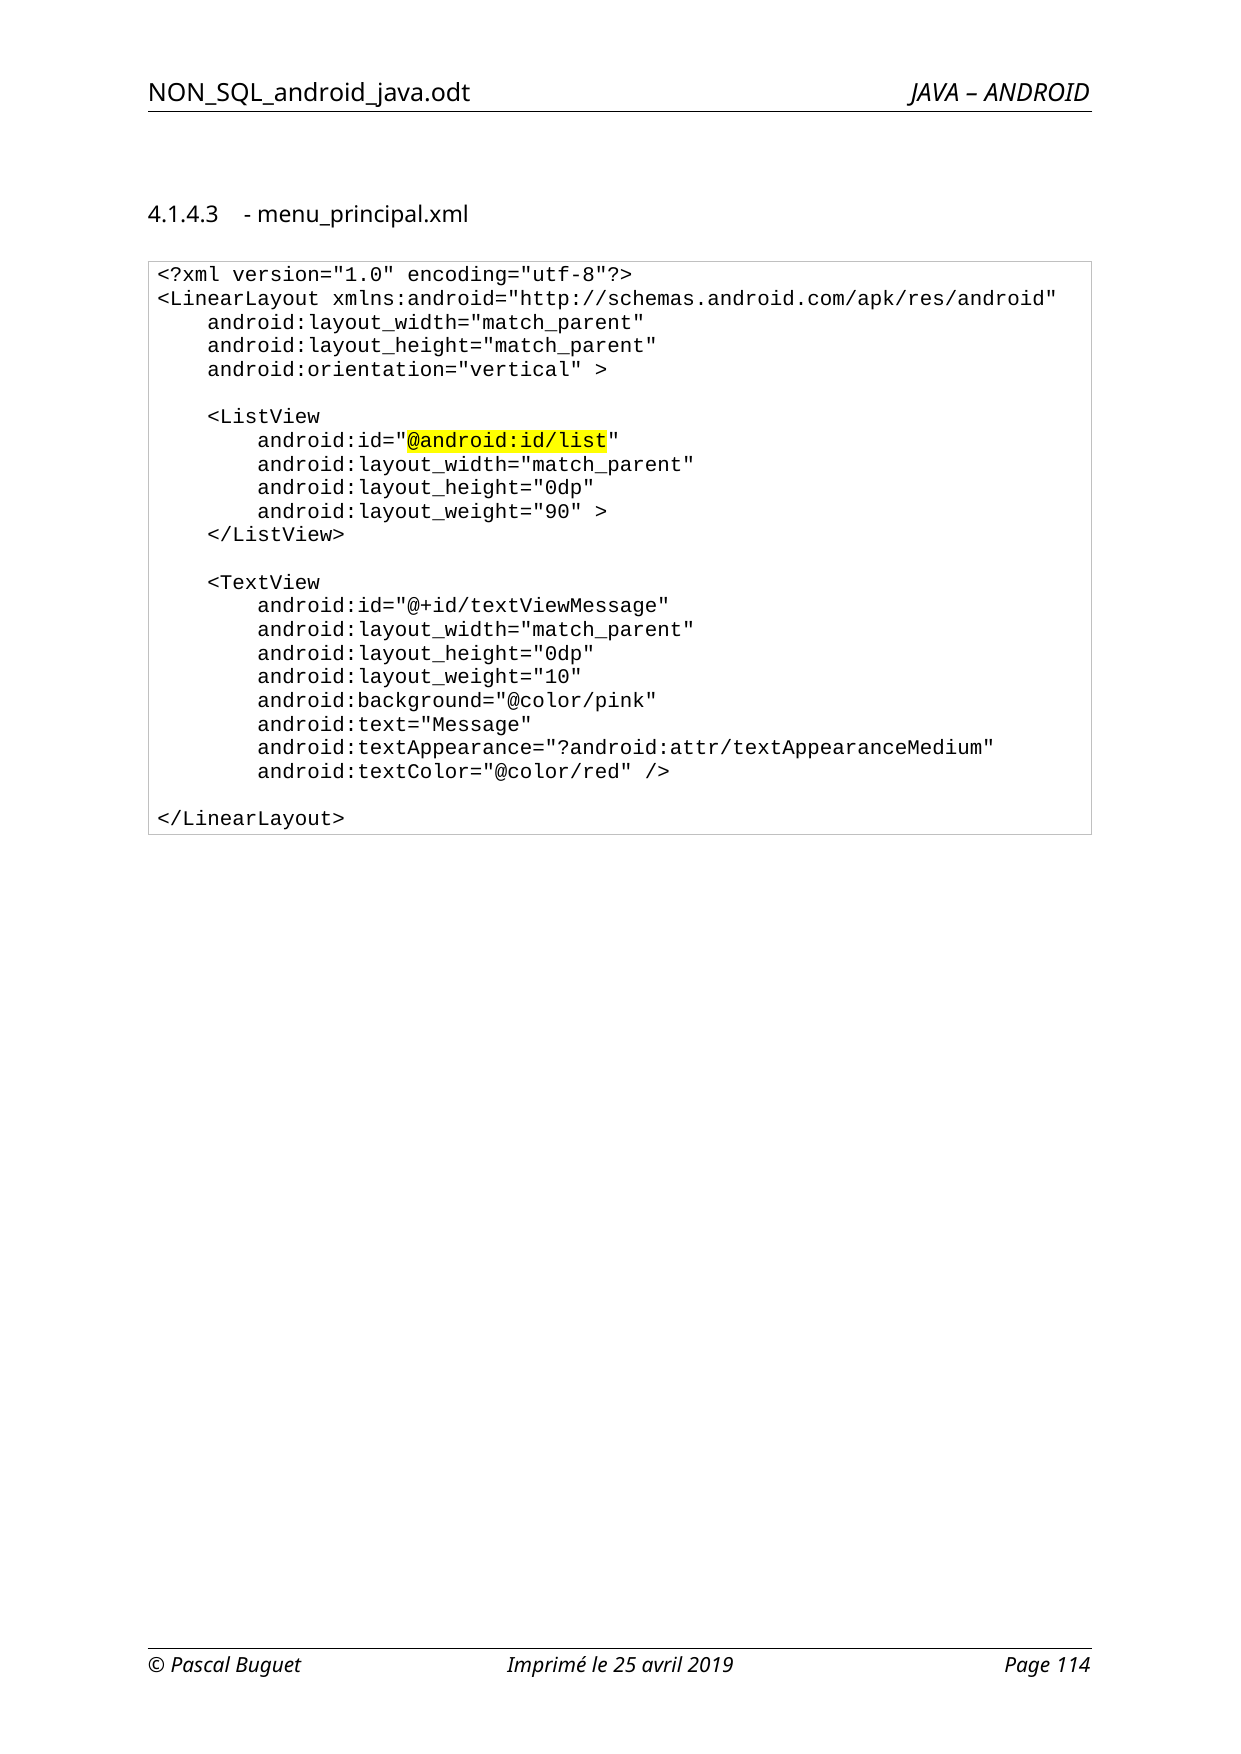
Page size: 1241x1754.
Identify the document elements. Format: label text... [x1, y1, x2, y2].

text </ListView> [149, 521, 1091, 545]
text <LinearLayout xmlns:android="http://schemas.android.com/apk/res/android" [149, 285, 1091, 308]
text android:layout_weight="10" [149, 663, 1091, 687]
text android:id="@android:id/list" [149, 427, 1091, 450]
text </LinearLayout> [149, 805, 1091, 834]
text android:text="Message" [149, 711, 1091, 734]
text android:layout_height="0dp" [149, 639, 1091, 663]
text <ListView [149, 403, 1091, 427]
text android:layout_width="match_parent" [149, 450, 1091, 474]
text <?xml version="1.0" encoding="utf-8"?> [149, 262, 1091, 285]
text android:layout_height="match_parent" [149, 332, 1091, 356]
text android:layout_width="match_parent" [149, 308, 1091, 332]
text android:textAppearance="?android:attr/textAppearanceMedium" [149, 734, 1091, 758]
text android:id="@+id/textViewMessage" [149, 592, 1091, 616]
text android:textColor="@color/red" /> [149, 758, 1091, 781]
text android:layout_width="match_parent" [149, 616, 1091, 639]
subtitle - menu_principal.xml [148, 198, 1092, 229]
text android:background="@color/pink" [149, 687, 1091, 711]
text android:orientation="vertical" > [149, 356, 1091, 379]
text android:layout_weight="90" > [149, 498, 1091, 521]
text <TextView [149, 569, 1091, 592]
text android:layout_height="0dp" [149, 474, 1091, 498]
